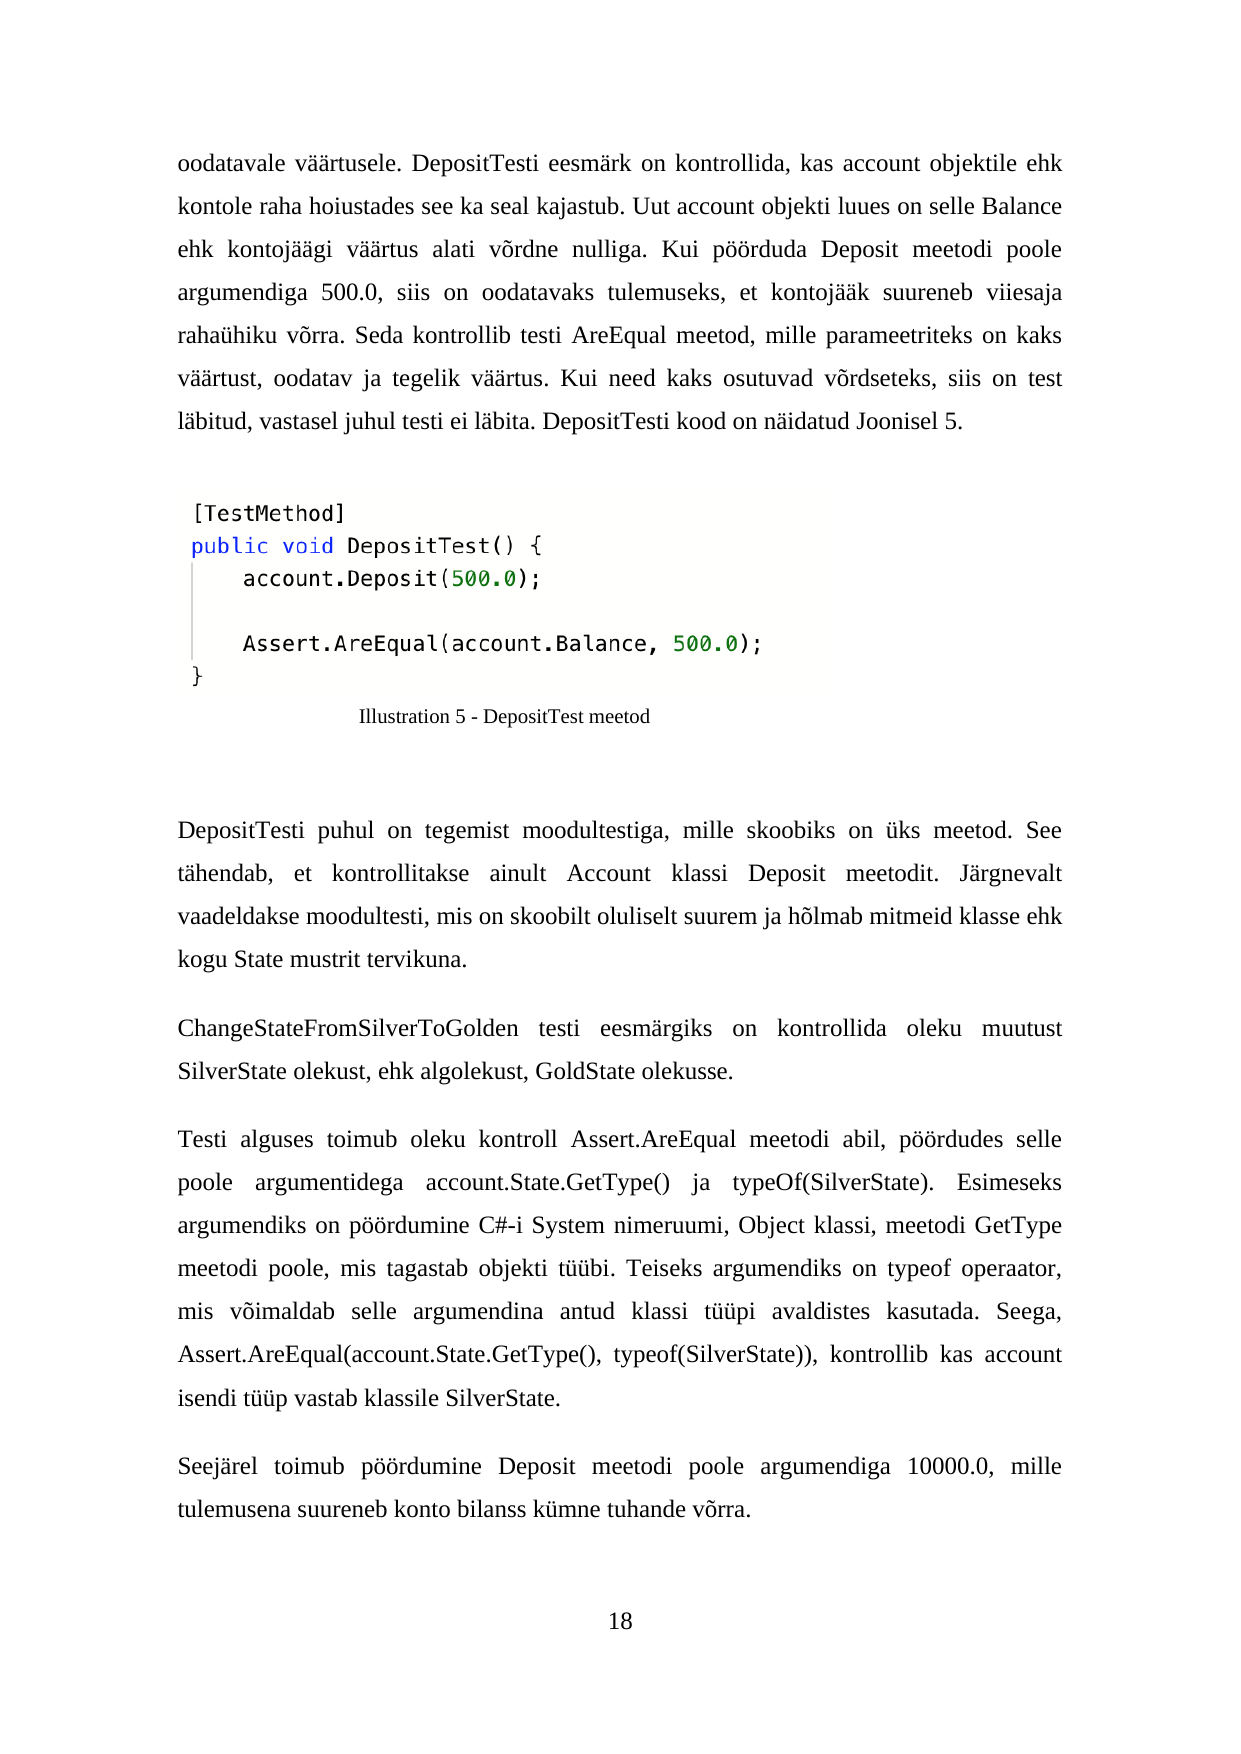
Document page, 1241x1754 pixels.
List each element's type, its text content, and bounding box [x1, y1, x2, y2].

text Testi alguses toimub oleku kontroll Assert.AreEqual meetodi abil, pöördudes selle poole argumentidega account.State.GetType() ja typeOf(SilverState). Esimeseks argumendiks on pöördumine C#-i System nimeruumi, Object klassi, meetodi GetType meetodi poole, mis tagastab objekti tüübi. Teiseks argumendiks on typeof operaator, mis võimaldab selle argumendina antud klassi tüüpi avaldistes kasutada. Seega, Assert.AreEqual(account.State.GetType(), typeof(SilverState)), kontrollib kas account isendi tüüp vastab klassile SilverState. [177, 1124, 1063, 1411]
text ChangeStateFromSilverToGolden testi eesmärgiks on kontrollida oleku muutust SilverState olekust, ehk algolekust, GoldState olekusse. [177, 1013, 1063, 1084]
text oodatavale väärtusele. DepositTesti eesmärk on kontrollida, kas account objektile ehk kontole raha hoiustades see ka seal kajastub. Uut account objekti luues on selle Balance ehk kontojäägi väärtus alati võrdne nulliga. Kui pöörduda Deposit meetodi poole argumendiga 500.0, siis on oodatavaks tulemuseks, et kontojääk suureneb viiesaja rahaühiku võrra. Seda kontrollib testi AreEqual meetod, mille parameetriteks on kaks väärtust, oodatav ja tegelik väärtus. Kui need kaks osutuvad võrdseteks, siis on test läbitud, vastasel juhul testi ei läbita. DepositTesti kood on näidatud Joonisel 5. [177, 148, 1063, 435]
text Illustration 5 - DepositTest meetod [178, 696, 830, 728]
picture [178, 487, 831, 696]
text Seejärel toimub pöördumine Deposit meetodi poole argumendiga 10000.0, mille tulemusena suureneb konto bilanss kümne tuhande võrra. [177, 1451, 1063, 1523]
text DepositTesti puhul on tegemist moodultestiga, mille skoobiks on üks meetod. See tähendab, et kontrollitakse ainult Account klassi Deposit meetodit. Järgnevalt vaadeldakse moodultesti, mis on skoobilt oluliselt suurem ja hõlmab mitmeid klasse ehk kogu State mustrit tervikuna. [177, 815, 1063, 973]
